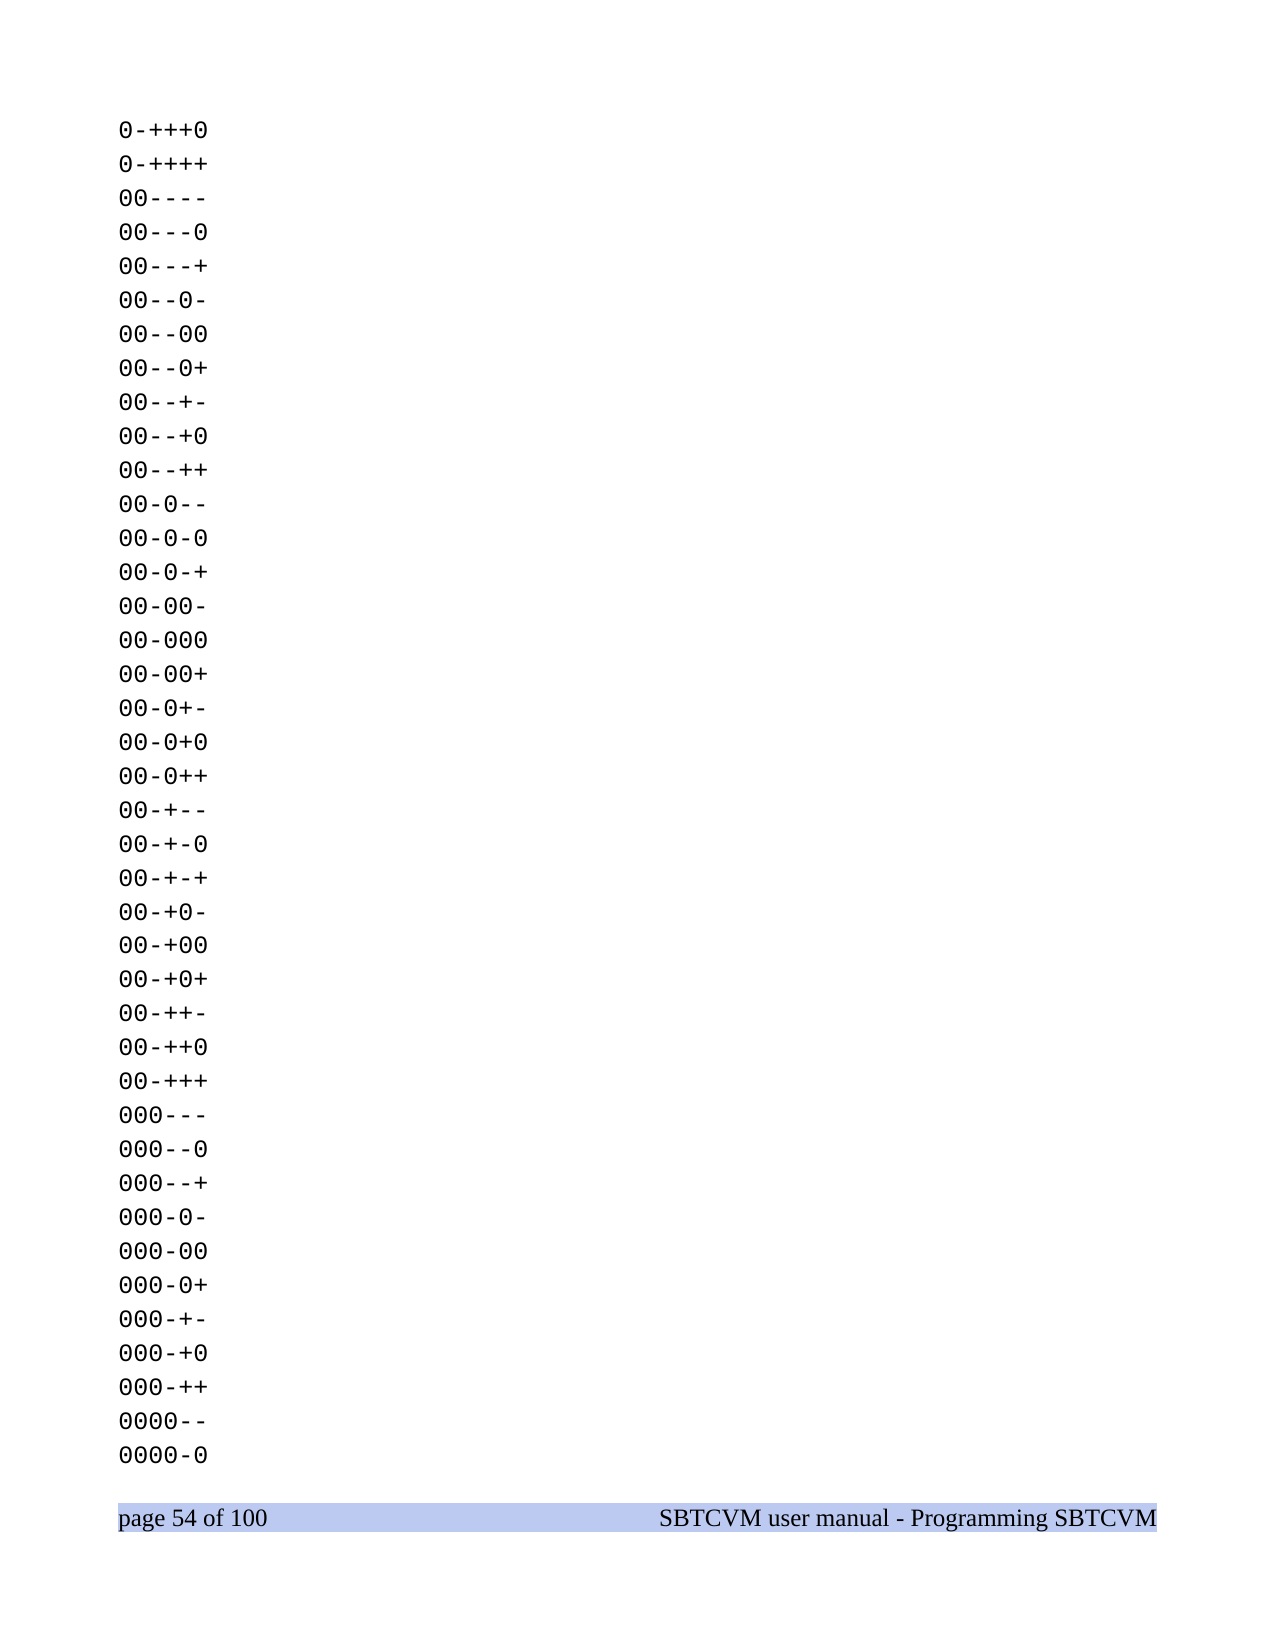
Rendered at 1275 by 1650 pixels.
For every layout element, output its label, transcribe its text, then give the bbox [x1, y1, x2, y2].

text 0-+++0 0-++++ 00---- 00---0 00---+ 00--0- 00--00 00--0+ 00--+- 00--+0 00--++ 00-0-- 00-0-0 00-0-+ 00-00- 00-000 00-00+ 00-0+- 00-0+0 00-0++ 00-+-- 00-+-0 00-+-+ 00-+0- 00-+00 00-+0+ 00-++- 00-++0 00-+++ 000--- 000--0 000--+ 000-0- 000-00 000-0+ 000-+- 000-+0 000-++ 0000-- 0000-0 [118, 118, 1157, 1471]
